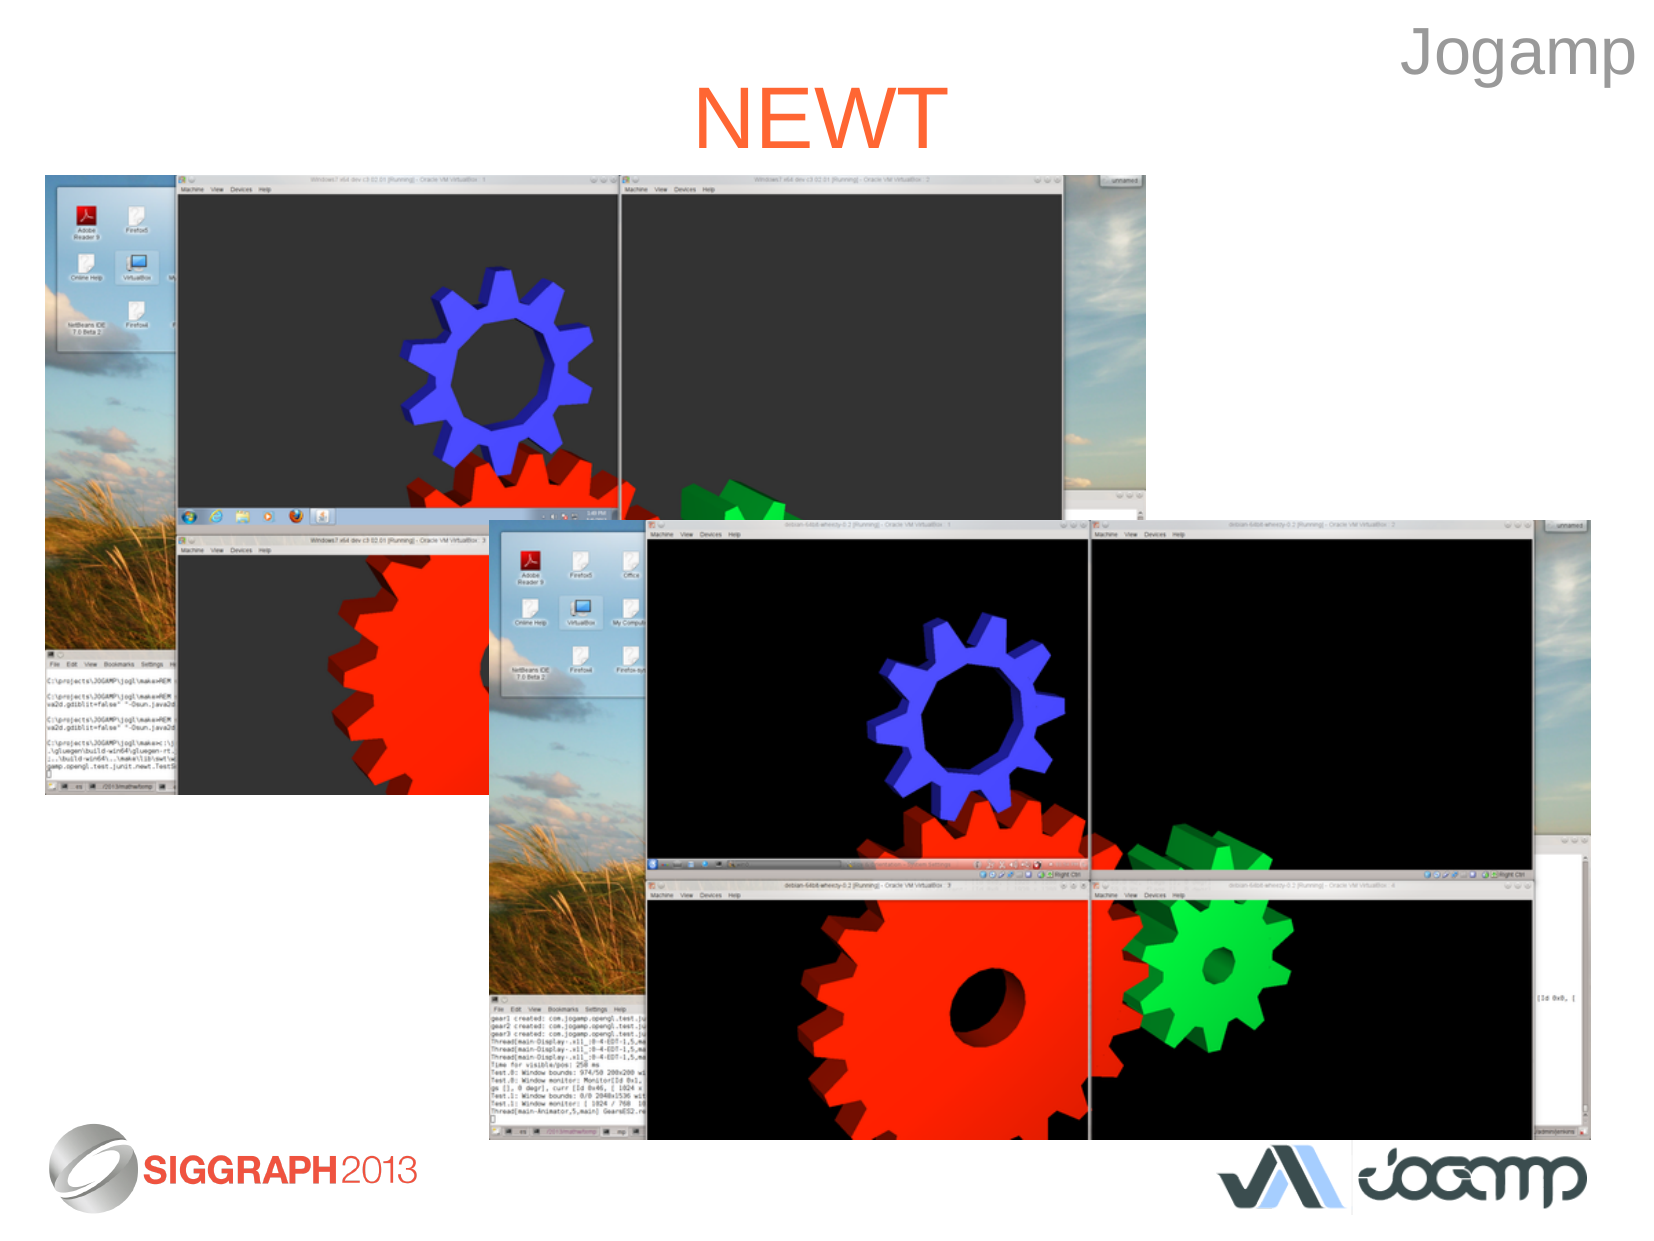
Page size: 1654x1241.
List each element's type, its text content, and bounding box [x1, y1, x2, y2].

title NEWT [68, 56, 1576, 181]
picture [45, 1122, 421, 1215]
picture [45, 175, 1591, 1215]
text_box Jogamp [1385, 6, 1654, 112]
